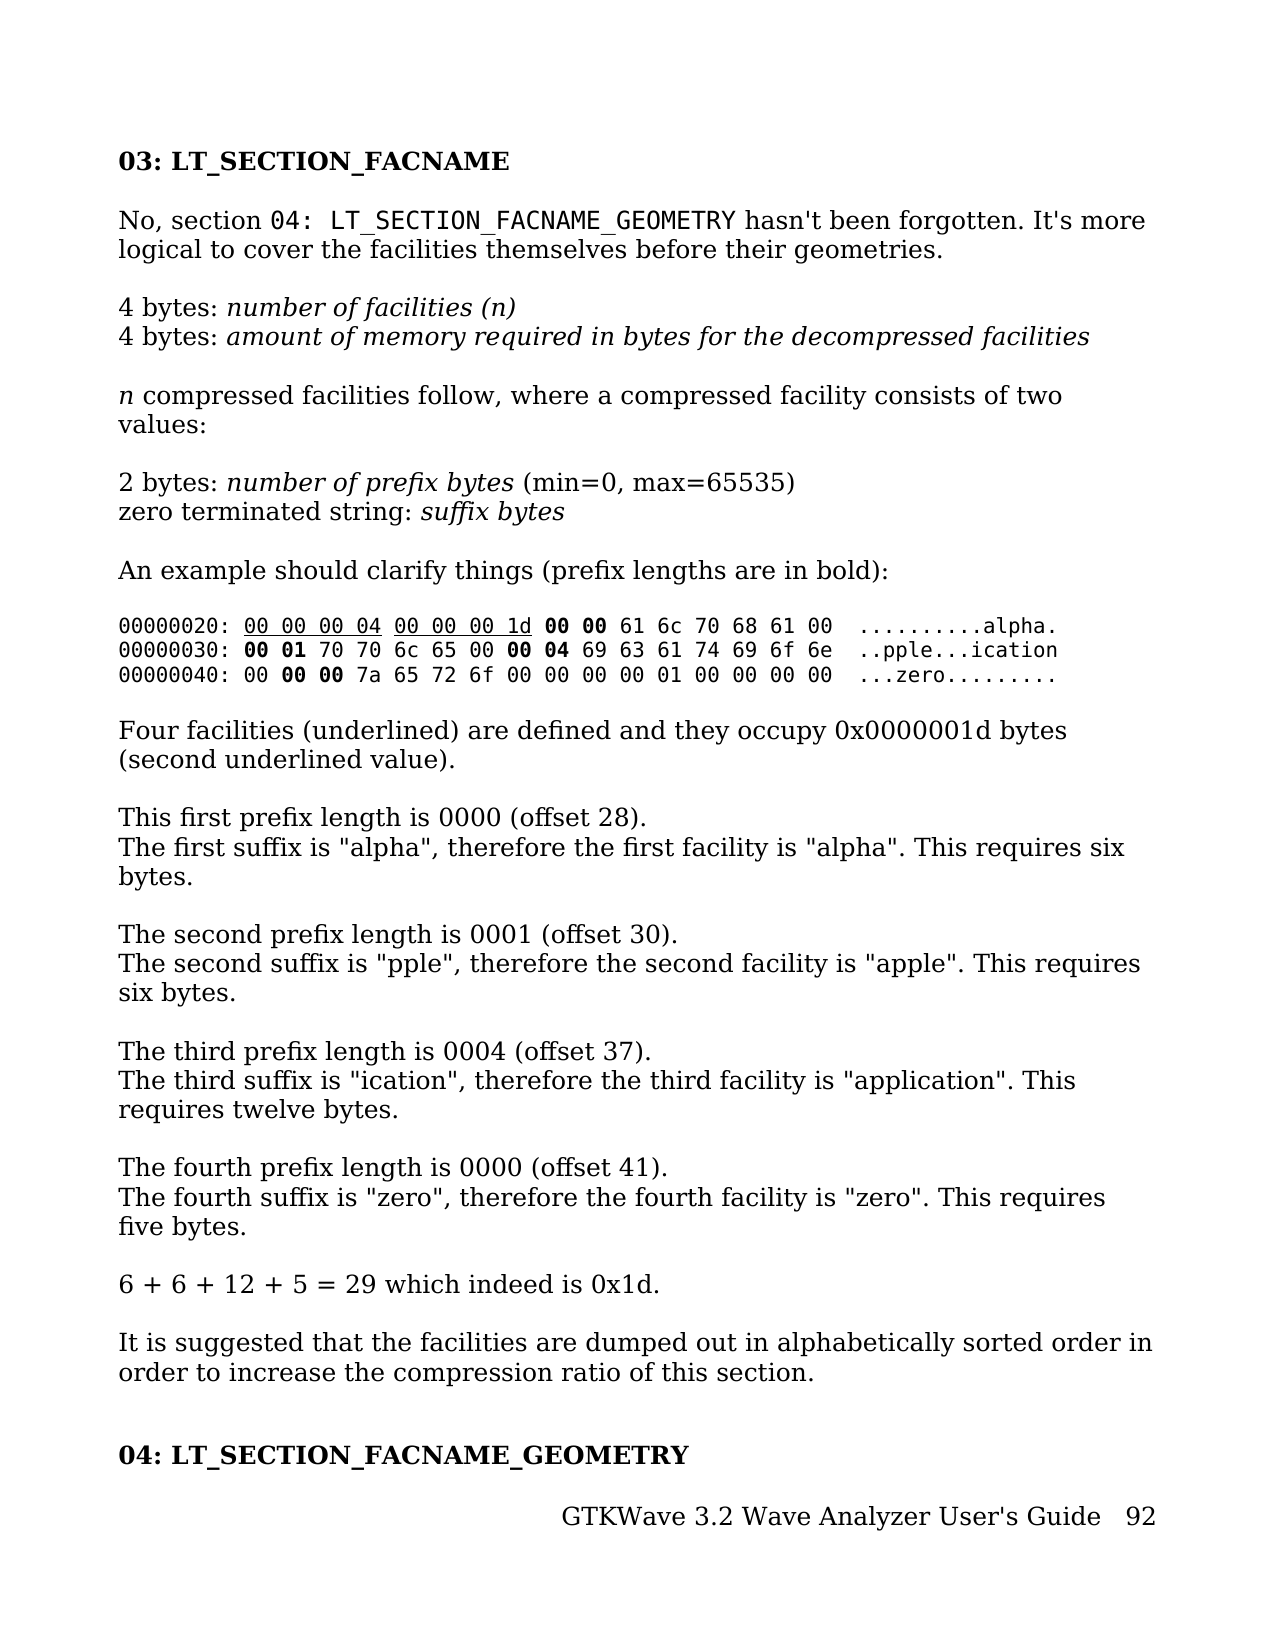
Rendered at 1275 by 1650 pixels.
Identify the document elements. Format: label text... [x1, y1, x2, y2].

text 03: LT_SECTION_FACNAME No, section 04: LT_SECTION_FACNAME_GEOMETRY hasn't been forgotten. It's more logical to cover the facilities themselves before their geometries. 4 bytes: number of facilities (n) 4 bytes: amount of memory required in bytes for the decompressed facilities n compressed facilities follow, where a compressed facility consists of two values: 2 bytes: number of prefix bytes (min=0, max=65535) zero terminated string: suffix bytes An example should clarify things (prefix lengths are in bold): 00000020: 00 00 00 04 00 00 00 1d 00 00 61 6c 70 68 61 00 ..........alpha. 00000030: 00 01 70 70 6c 65 00 00 04 69 63 61 74 69 6f 6e ..pple...ication 00000040: 00 00 00 7a 65 72 6f 00 00 00 00 01 00 00 00 00 ...zero......... Four facilities (underlined) are defined and they occupy 0x0000001d bytes (second underlined value). This first prefix length is 0000 (offset 28). The first suffix is "alpha", therefore the first facility is "alpha". This requires six bytes. The second prefix length is 0001 (offset 30). The second suffix is "pple", therefore the second facility is "apple". This requires six bytes. The third prefix length is 0004 (offset 37). The third suffix is "ication", therefore the third facility is "application". This requires twelve bytes. The fourth prefix length is 0000 (offset 41). The fourth suffix is "zero", therefore the fourth facility is "zero". This requires five bytes. 6 + 6 + 12 + 5 = 29 which indeed is 0x1d. It is suggested that the facilities are dumped out in alphabetically sorted order in order to increase the compression ratio of this section. [118, 118, 1157, 1387]
text 04: LT_SECTION_FACNAME_GEOMETRY [118, 1441, 1157, 1471]
